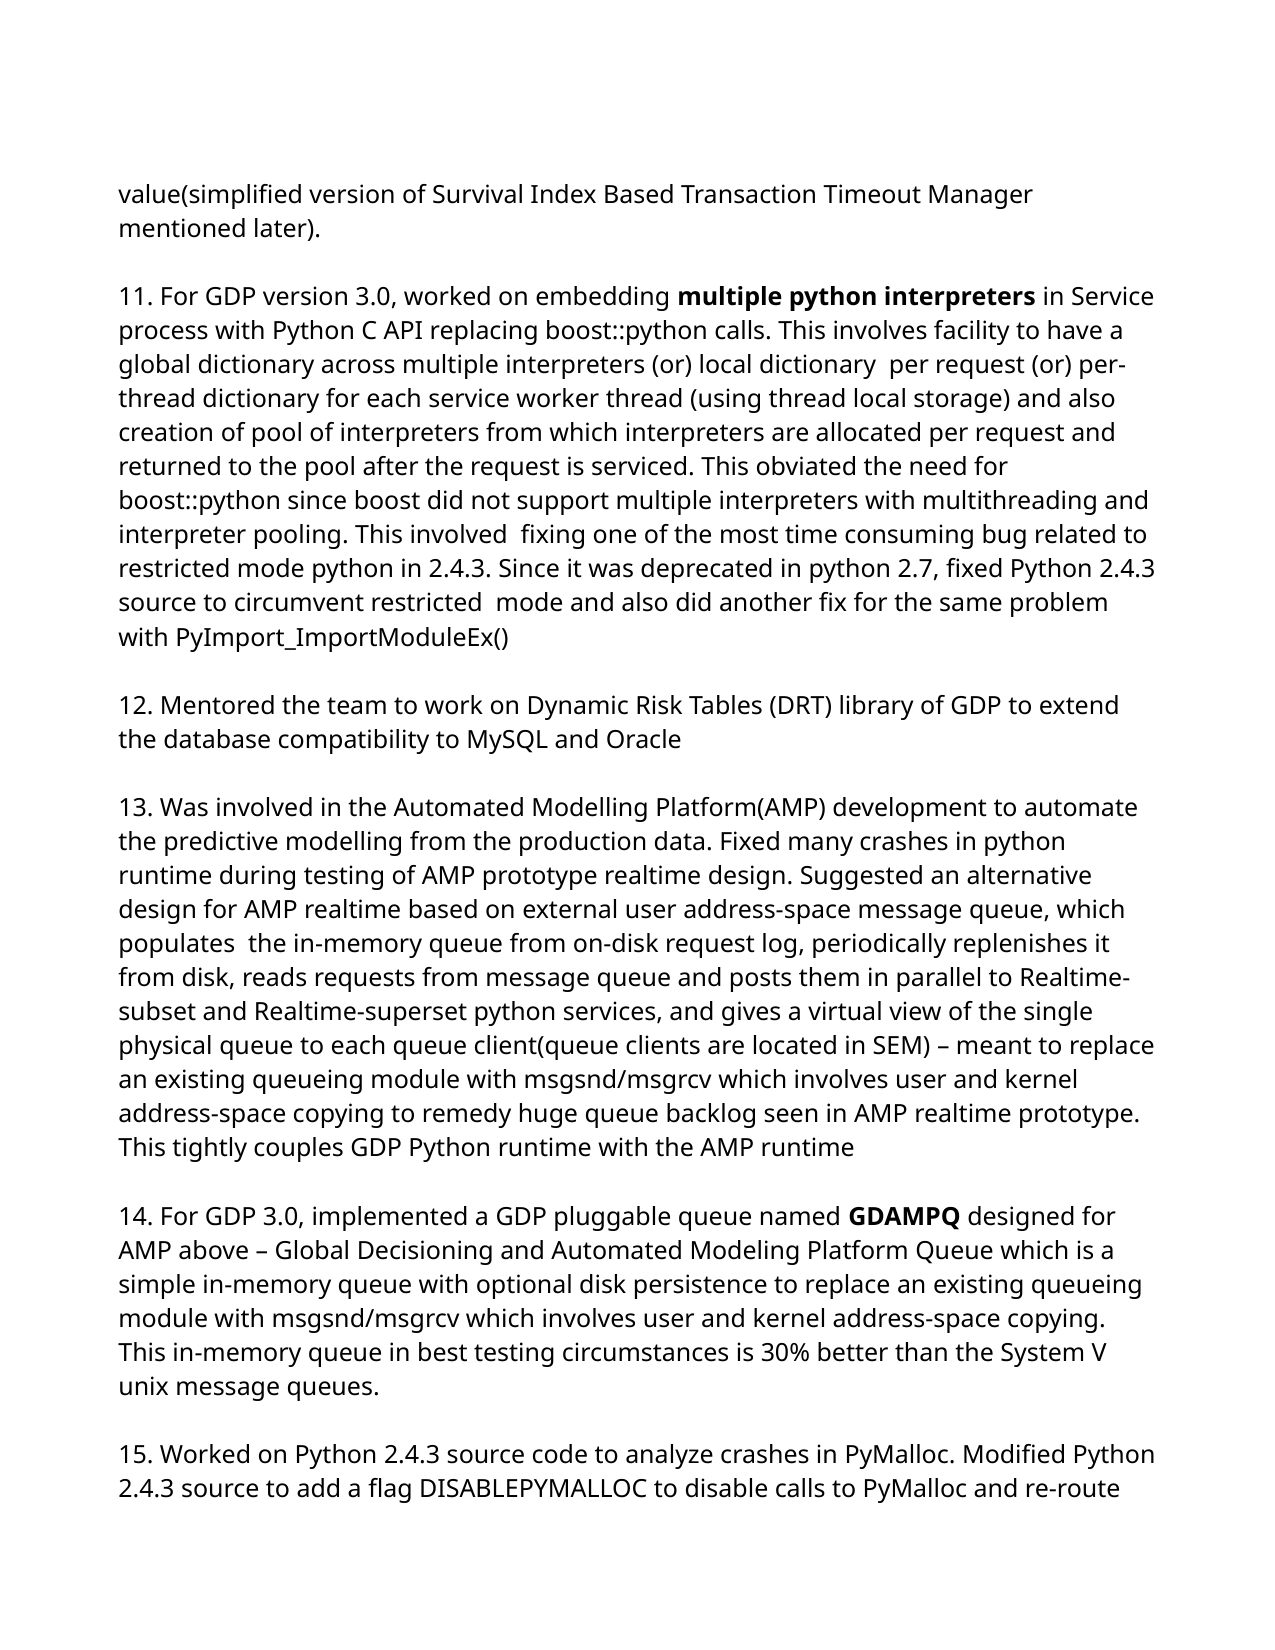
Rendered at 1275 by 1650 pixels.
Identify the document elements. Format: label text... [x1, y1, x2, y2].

text 12. Mentored the team to work on Dynamic Risk Tables (DRT) library of GDP to extend the database compatibility to MySQL and Oracle [118, 687, 1157, 755]
text value(simplified version of Survival Index Based Transaction Timeout Manager mentioned later). [118, 176, 1157, 244]
text 11. For GDP version 3.0, worked on embedding multiple python interpreters in Service process with Python C API replacing boost::python calls. This involves facility to have a global dictionary across multiple interpreters (or) local dictionary per request (or) per-thread dictionary for each service worker thread (using thread local storage) and also creation of pool of interpreters from which interpreters are allocated per request and returned to the pool after the request is serviced. This obviated the need for boost::python since boost did not support multiple interpreters with multithreading and interpreter pooling. This involved fixing one of the most time consuming bug related to restricted mode python in 2.4.3. Since it was deprecated in python 2.7, fixed Python 2.4.3 source to circumvent restricted mode and also did another fix for the same problem with PyImport_ImportModuleEx() [118, 278, 1157, 653]
text 13. Was involved in the Automated Modelling Platform(AMP) development to automate the predictive modelling from the production data. Fixed many crashes in python runtime during testing of AMP prototype realtime design. Suggested an alternative design for AMP realtime based on external user address-space message queue, which populates the in-memory queue from on-disk request log, periodically replenishes it from disk, reads requests from message queue and posts them in parallel to Realtime-subset and Realtime-superset python services, and gives a virtual view of the single physical queue to each queue client(queue clients are located in SEM) – meant to replace an existing queueing module with msgsnd/msgrcv which involves user and kernel address-space copying to remedy huge queue backlog seen in AMP realtime prototype. This tightly couples GDP Python runtime with the AMP runtime [118, 789, 1157, 1164]
text 15. Worked on Python 2.4.3 source code to analyze crashes in PyMalloc. Modified Python 2.4.3 source to add a flag DISABLEPYMALLOC to disable calls to PyMalloc and re-route [118, 1437, 1157, 1505]
text 14. For GDP 3.0, implemented a GDP pluggable queue named GDAMPQ designed for AMP above – Global Decisioning and Automated Modeling Platform Queue which is a simple in-memory queue with optional disk persistence to replace an existing queueing module with msgsnd/msgrcv which involves user and kernel address-space copying. This in-memory queue in best testing circumstances is 30% better than the System V unix message queues. [118, 1198, 1157, 1403]
